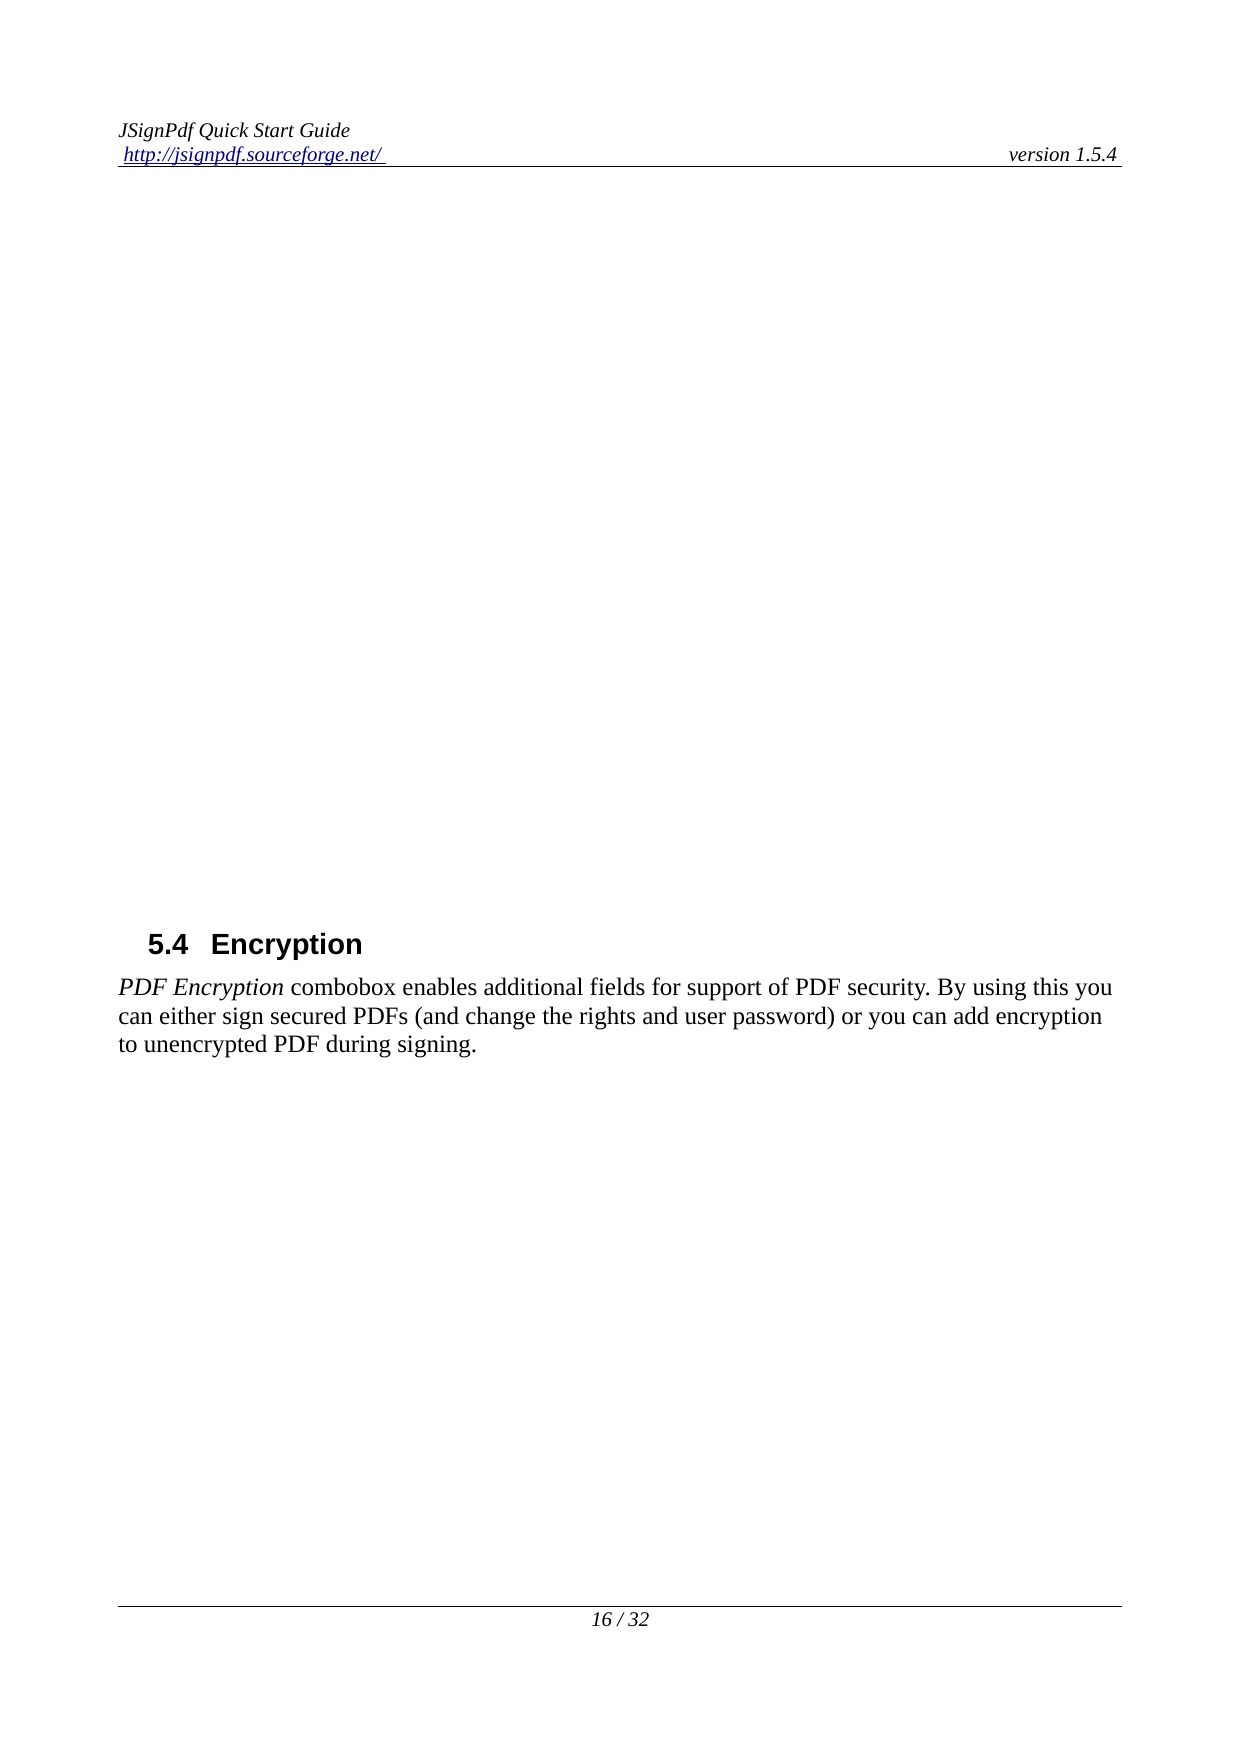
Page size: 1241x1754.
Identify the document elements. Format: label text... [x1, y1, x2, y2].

text PDF Encryption combobox enables additional fields for support of PDF security. By using this you can either sign secured PDFs (and change the rights and user password) or you can add encryption to unencrypted PDF during signing. [118, 972, 1122, 1058]
subtitle Encryption [148, 197, 1116, 960]
